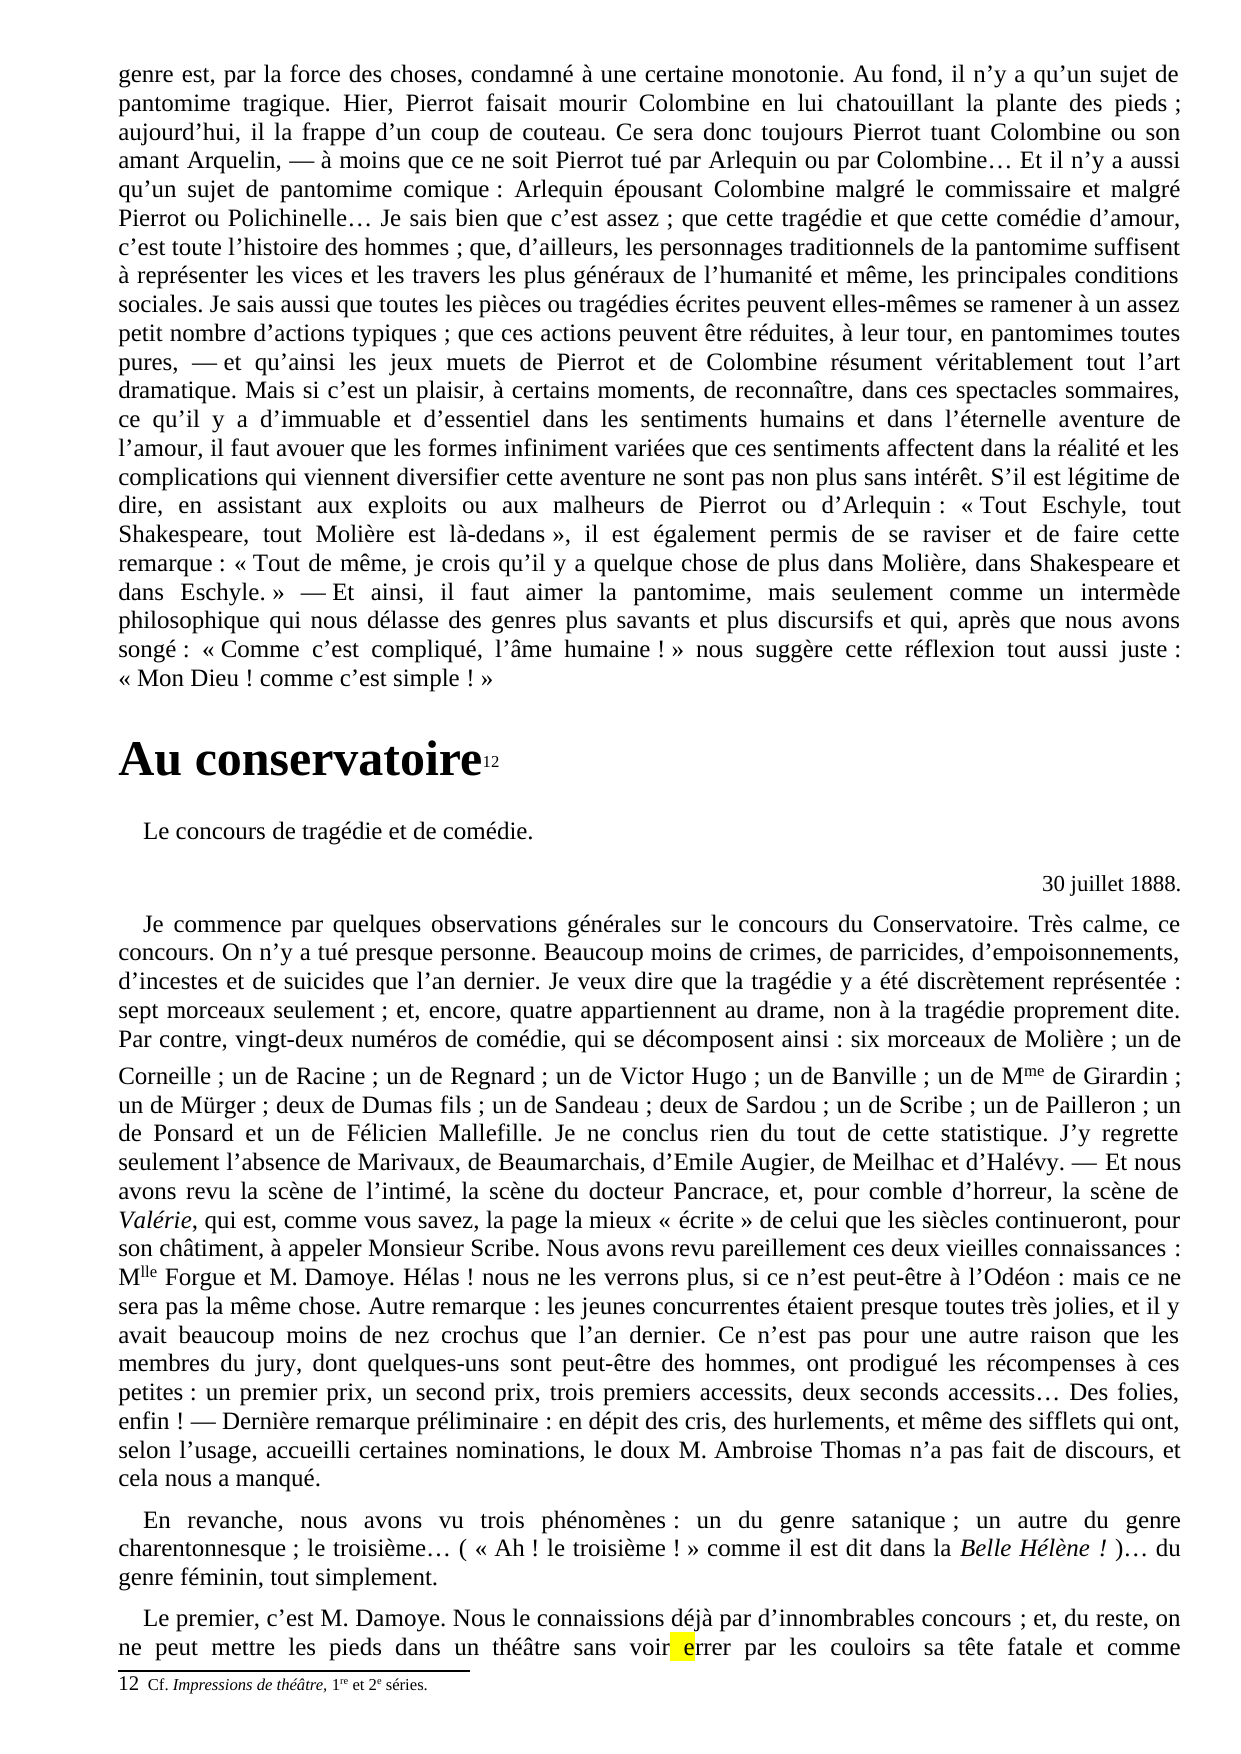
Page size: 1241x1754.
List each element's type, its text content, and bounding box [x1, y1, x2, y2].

text Le premier, c’est M. Damoye. Nous le connaissions déjà par d’innombrables concours ; et, du reste, on ne peut mettre les pieds dans un théâtre sans voir errer par les couloirs sa tête fatale et comme [118, 1603, 1181, 1661]
text En revanche, nous avons vu trois phénomènes : un du genre satanique ; un autre du genre charentonnesque ; le troisième… ( « Ah ! le troisième ! » comme il est dit dans la Belle Hélène ! )… du genre féminin, tout simplement. [118, 1505, 1181, 1591]
subtitle Au conservatoire [118, 729, 1181, 787]
text Le concours de tragédie et de comédie. [118, 816, 1181, 845]
text genre est, par la force des choses, condamné à une certaine monotonie. Au fond, il n’y a qu’un sujet de pantomime tragique. Hier, Pierrot faisait mourir Colombine en lui chatouillant la plante des pieds ; aujourd’hui, il la frappe d’un coup de couteau. Ce sera donc toujours Pierrot tuant Colombine ou son amant Arquelin, — à moins que ce ne soit Pierrot tué par Arlequin ou par Colombine… Et il n’y a aussi qu’un sujet de pantomime comique : Arlequin épousant Colombine malgré le commissaire et malgré Pierrot ou Polichinelle… Je sais bien que c’est assez ; que cette tragédie et que cette comédie d’amour, c’est toute l’histoire des hommes ; que, d’ailleurs, les personnages traditionnels de la pantomime suffisent à représenter les vices et les travers les plus généraux de l’humanité et même, les principales conditions sociales. Je sais aussi que toutes les pièces ou tragédies écrites peuvent elles-mêmes se ramener à un assez petit nombre d’actions typiques ; que ces actions peuvent être réduites, à leur tour, en pantomimes toutes pures, — et qu’ainsi les jeux muets de Pierrot et de Colombine résument véritablement tout l’art dramatique. Mais si c’est un plaisir, à certains moments, de reconnaître, dans ces spectacles sommaires, ce qu’il y a d’immuable et d’essentiel dans les sentiments humains et dans l’éternelle aventure de l’amour, il faut avouer que les formes infiniment variées que ces sentiments affectent dans la réalité et les complications qui viennent diversifier cette aventure ne sont pas non plus sans intérêt. S’il est légitime de dire, en assistant aux exploits ou aux malheurs de Pierrot ou d’Arlequin : « Tout Eschyle, tout Shakespeare, tout Molière est là-dedans », il est également permis de se raviser et de faire cette remarque : « Tout de même, je crois qu’il y a quelque chose de plus dans Molière, dans Shakespeare et dans Eschyle. » — Et ainsi, il faut aimer la pantomime, mais seulement comme un intermède philosophique qui nous délasse des genres plus savants et plus discursifs et qui, après que nous avons songé : « Comme c’est compliqué, l’âme humaine ! » nous suggère cette réflexion tout aussi juste : « Mon Dieu ! comme c’est simple ! » [118, 59, 1181, 692]
text Je commence par quelques observations générales sur le concours du Conservatoire. Très calme, ce concours. On n’y a tué presque personne. Beaucoup moins de crimes, de parricides, d’empoisonnements, d’incestes et de suicides que l’an dernier. Je veux dire que la tragédie y a été discrètement représentée : sept morceaux seulement ; et, encore, quatre appartiennent au drame, non à la tragédie proprement dite. Par contre, vingt-deux numéros de comédie, qui se décomposent ainsi : six morceaux de Molière ; un de Corneille ; un de Racine ; un de Regnard ; un de Victor Hugo ; un de Banville ; un de Mme de Girardin ; un de Mürger ; deux de Dumas fils ; un de Sandeau ; deux de Sardou ; un de Scribe ; un de Pailleron ; un de Ponsard et un de Félicien Mallefille. Je ne conclus rien du tout de cette statistique. J’y regrette seulement l’absence de Marivaux, de Beaumarchais, d’Emile Augier, de Meilhac et d’Halévy. — Et nous avons revu la scène de l’intimé, la scène du docteur Pancrace, et, pour comble d’horreur, la scène de Valérie, qui est, comme vous savez, la page la mieux « écrite » de celui que les siècles continueront, pour son châtiment, à appeler Monsieur Scribe. Nous avons revu pareillement ces deux vieilles connaissances : Mlle Forgue et M. Damoye. Hélas ! nous ne les verrons plus, si ce n’est peut-être à l’Odéon : mais ce ne sera pas la même chose. Autre remarque : les jeunes concurrentes étaient presque toutes très jolies, et il y avait beaucoup moins de nez crochus que l’an dernier. Ce n’est pas pour une autre raison que les membres du jury, dont quelques-uns sont peut-être des hommes, ont prodigué les récompenses à ces petites : un premier prix, un second prix, trois premiers accessits, deux seconds accessits… Des folies, enfin ! — Dernière remarque préliminaire : en dépit des cris, des hurlements, et même des sifflets qui ont, selon l’usage, accueilli certaines nominations, le doux M. Ambroise Thomas n’a pas fait de discours, et cela nous a manqué. [118, 909, 1181, 1492]
text Cf. Impressions de théâtre, 1re et 2e séries. [118, 1671, 1181, 1695]
text 30 juillet 1888. [118, 870, 1181, 896]
